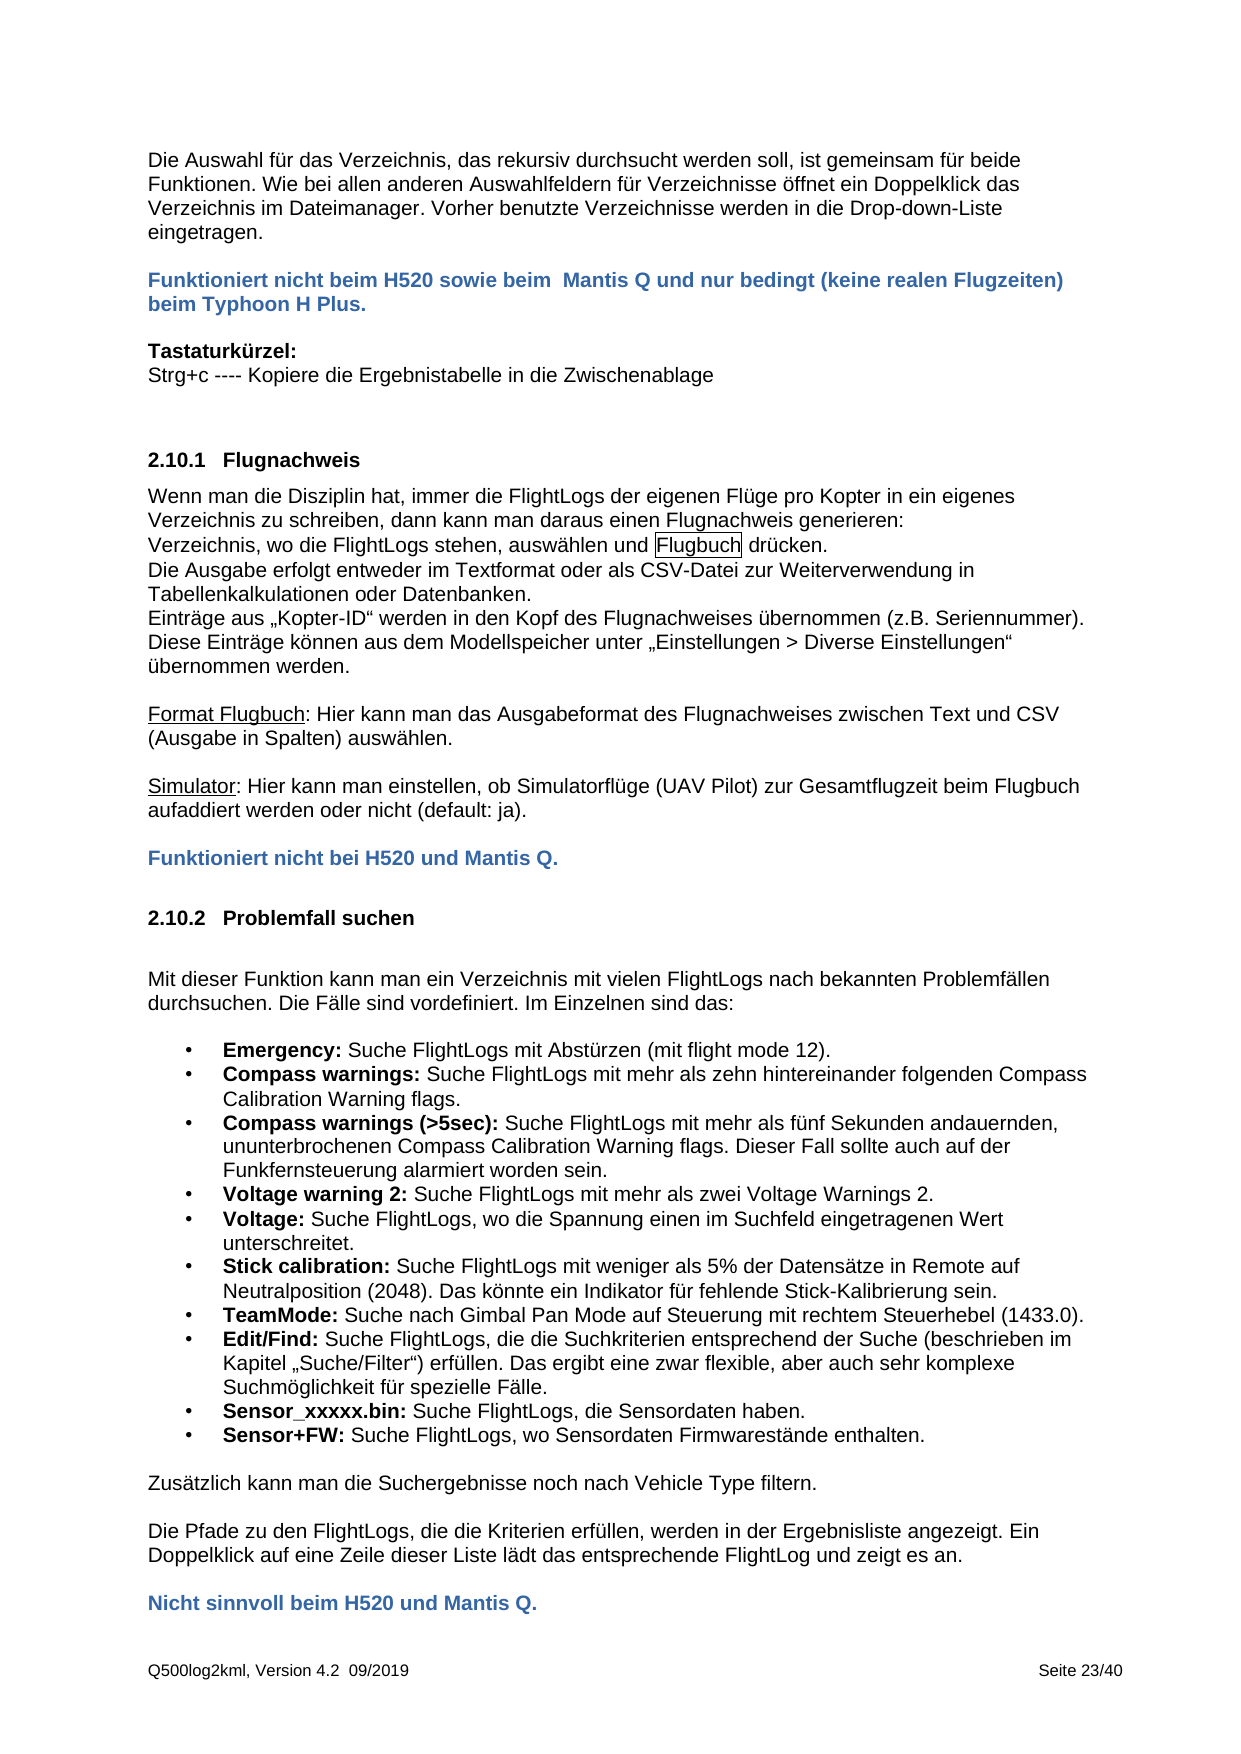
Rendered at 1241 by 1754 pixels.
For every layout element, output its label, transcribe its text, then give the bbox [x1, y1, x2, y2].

text Verzeichnis, wo die FlightLogs stehen, auswählen und [148, 532, 655, 558]
list Edit/Find: Suche FlightLogs, die die Suchkriterien entsprechend der Suche (beschrieben im Kapitel „Suche/Filter“) erfüllen. Das ergibt eine zwar flexible, aber auch sehr komplexe Suchmöglichkeit für spezielle Fälle. [185, 1326, 1093, 1398]
text Nicht sinnvoll beim H520 und Mantis Q. [148, 1590, 1093, 1614]
list Emergency: Suche FlightLogs mit Abstürzen (mit flight mode 12). [185, 1038, 1093, 1062]
text Die Ausgabe erfolgt entweder im Textformat oder als CSV-Datei zur Weiterverwendung in Tabellenkalkulationen oder Datenbanken. [148, 558, 1093, 606]
text Simulator: Hier kann man einstellen, ob Simulatorflüge (UAV Pilot) zur Gesamtflugzeit beim Flugbuch aufaddiert werden oder nicht (default: ja). [148, 774, 1093, 822]
text Funktioniert nicht beim H520 sowie beim Mantis Q und nur bedingt (keine realen Flugzeiten) beim Typhoon H Plus. [148, 267, 1093, 315]
list Voltage warning 2: Suche FlightLogs mit mehr als zwei Voltage Warnings 2. [185, 1182, 1093, 1206]
subtitle Problemfall suchen [148, 906, 1093, 930]
text Mit dieser Funktion kann man ein Verzeichnis mit vielen FlightLogs nach bekannten Problemfällen durchsuchen. Die Fälle sind vordefiniert. Im Einzelnen sind das: [148, 966, 1093, 1014]
list Sensor+FW: Suche FlightLogs, wo Sensordaten Firmwarestände enthalten. [185, 1422, 1093, 1447]
list Compass warnings: Suche FlightLogs mit mehr als zehn hintereinander folgenden Compass Calibration Warning flags. [185, 1062, 1093, 1110]
text Die Auswahl für das Verzeichnis, das rekursiv durchsucht werden soll, ist gemeinsam für beide Funktionen. Wie bei allen anderen Auswahlfeldern für Verzeichnisse öffnet ein Doppelklick das Verzeichnis im Dateimanager. Vorher benutzte Verzeichnisse werden in die Drop-down-Liste eingetragen. [148, 148, 1093, 243]
text Die Pfade zu den FlightLogs, die die Kriterien erfüllen, werden in der Ergebnisliste angezeigt. Ein Doppelklick auf eine Zeile dieser Liste lädt das entsprechende FlightLog und zeigt es an. [148, 1518, 1093, 1566]
text Strg+c ---- Kopiere die Ergebnistabelle in die Zwischenablage [148, 363, 1093, 387]
text Zusätzlich kann man die Suchergebnisse noch nach Vehicle Type filtern. [148, 1471, 1093, 1494]
text Funktioniert nicht bei H520 und Mantis Q. [148, 846, 1093, 869]
list Stick calibration: Suche FlightLogs mit weniger als 5% der Datensätze in Remote auf Neutralposition (2048). Das könnte ein Indikator für fehlende Stick-Kalibrierung sein. [185, 1254, 1093, 1302]
text Format Flugbuch: Hier kann man das Ausgabeformat des Flugnachweises zwischen Text und CSV (Ausgabe in Spalten) auswählen. [148, 702, 1093, 750]
text Tastaturkürzel: [148, 339, 1093, 363]
text Einträge aus „Kopter-ID“ werden in den Kopf des Flugnachweises übernommen (z.B. Seriennummer). Diese Einträge können aus dem Modellspeicher unter „Einstellungen > Diverse Einstellungen“ übernommen werden. [148, 606, 1093, 678]
list TeamMode: Suche nach Gimbal Pan Mode auf Steuerung mit rechtem Steuerhebel (1433.0). [185, 1302, 1093, 1326]
list Compass warnings (>5sec): Suche FlightLogs mit mehr als fünf Sekunden andauernden, ununterbrochenen Compass Calibration Warning flags. Dieser Fall sollte auch auf der Funkfernsteuerung alarmiert worden sein. [185, 1110, 1093, 1182]
text Wenn man die Disziplin hat, immer die FlightLogs der eigenen Flüge pro Kopter in ein eigenes Verzeichnis zu schreiben, dann kann man daraus einen Flugnachweis generieren: [148, 484, 1093, 532]
subtitle Flugnachweis [148, 448, 1093, 472]
text Flugbuch [656, 533, 741, 557]
list Sensor_xxxxx.bin: Suche FlightLogs, die Sensordaten haben. [185, 1398, 1093, 1422]
text drücken. [742, 532, 1093, 558]
list Voltage: Suche FlightLogs, wo die Spannung einen im Suchfeld eingetragenen Wert unterschreitet. [185, 1206, 1093, 1254]
